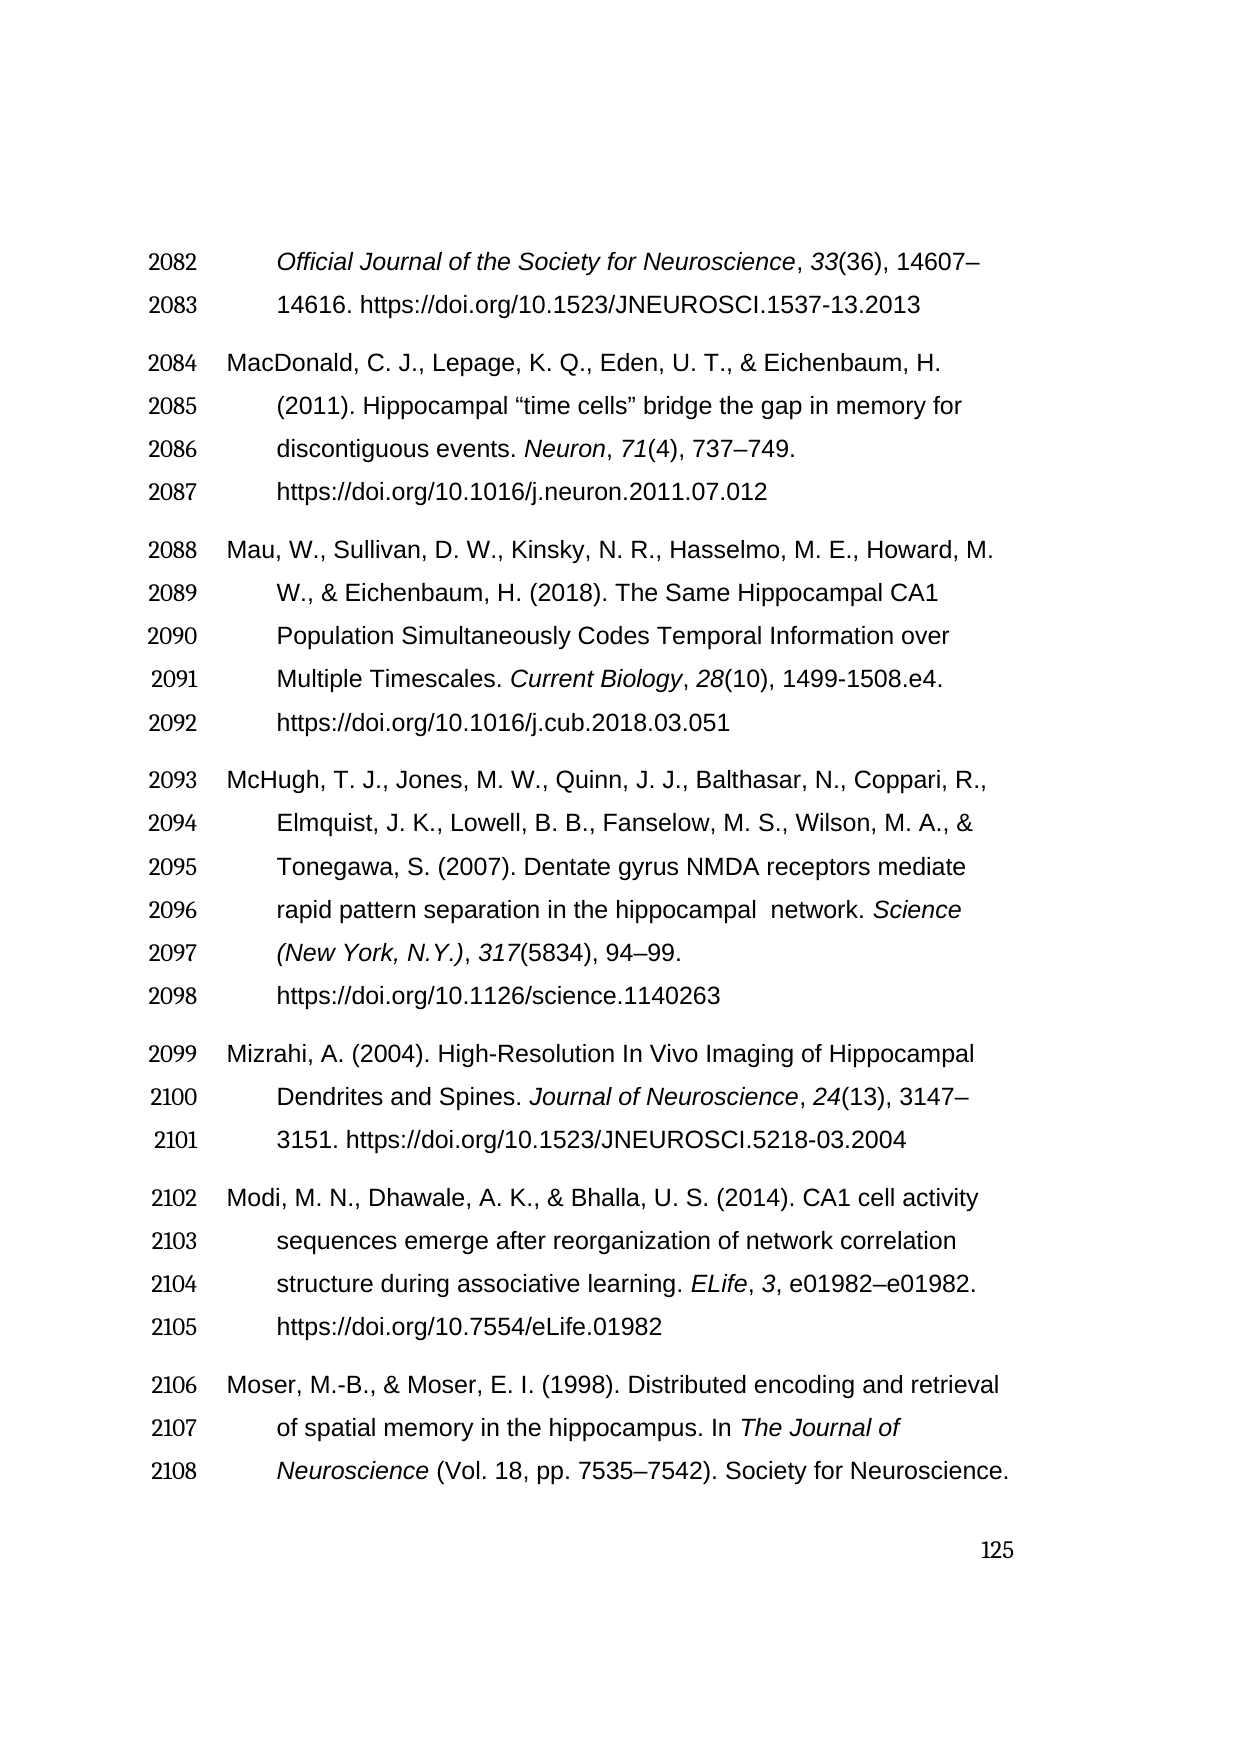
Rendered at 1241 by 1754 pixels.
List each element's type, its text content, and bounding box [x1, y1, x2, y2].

text Mau, W., Sullivan, D. W., Kinsky, N. R., Hasselmo, M. E., Howard, M. W., & Eichenbaum, H. (2018). The Same Hippocampal CA1 Population Simultaneously Codes Temporal Information over Multiple Timescales. Current Biology, 28(10), 1499-1508.e4. https://doi.org/10.1016/j.cub.2018.03.051 [226, 535, 1014, 736]
text McHugh, T. J., Jones, M. W., Quinn, J. J., Balthasar, N., Coppari, R., Elmquist, J. K., Lowell, B. B., Fanselow, M. S., Wilson, M. A., & Tonegawa, S. (2007). Dentate gyrus NMDA receptors mediate rapid pattern separation in the hippocampal network. Science (New York, N.Y.), 317(5834), 94–99. https://doi.org/10.1126/science.1140263 [226, 765, 1014, 1010]
text Official Journal of the Society for Neuroscience, 33(36), 14607–14616. https://doi.org/10.1523/JNEUROSCI.1537-13.2013 [226, 247, 1014, 319]
text Mizrahi, A. (2004). High-Resolution In Vivo Imaging of Hippocampal Dendrites and Spines. Journal of Neuroscience, 24(13), 3147–3151. https://doi.org/10.1523/JNEUROSCI.5218-03.2004 [226, 1039, 1014, 1154]
text Moser, M.-B., & Moser, E. I. (1998). Distributed encoding and retrieval of spatial memory in the hippocampus. In The Journal of Neuroscience (Vol. 18, pp. 7535–7542). Society for Neuroscience. [226, 1370, 1014, 1485]
text Modi, M. N., Dhawale, A. K., & Bhalla, U. S. (2014). CA1 cell activity sequences emerge after reorganization of network correlation structure during associative learning. ELife, 3, e01982–e01982. https://doi.org/10.7554/eLife.01982 [226, 1183, 1014, 1341]
text MacDonald, C. J., Lepage, K. Q., Eden, U. T., & Eichenbaum, H. (2011). Hippocampal “time cells” bridge the gap in memory for discontiguous events. Neuron, 71(4), 737–749. https://doi.org/10.1016/j.neuron.2011.07.012 [226, 348, 1014, 506]
